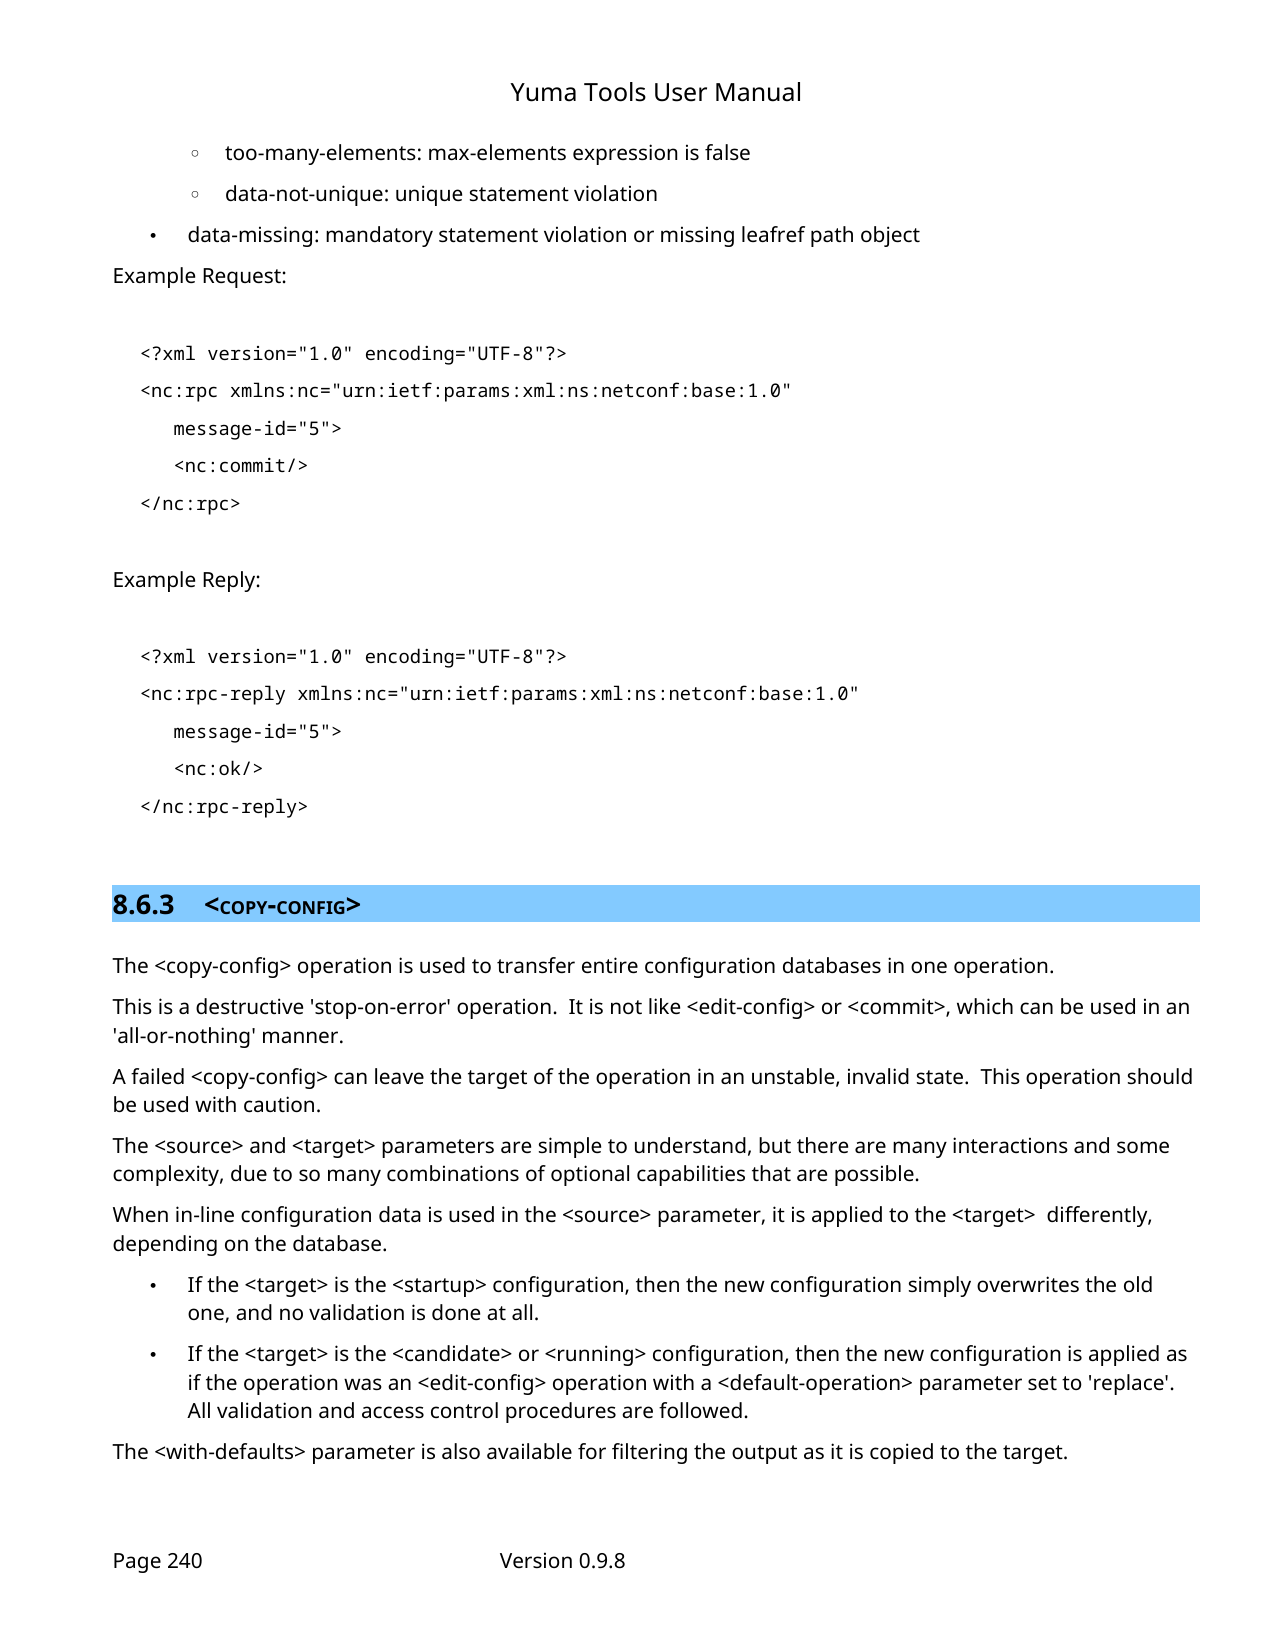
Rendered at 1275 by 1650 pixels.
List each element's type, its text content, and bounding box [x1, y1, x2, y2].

list data-missing: mandatory statement violation or missing leafref path object [150, 220, 1200, 249]
text <?xml version="1.0" encoding="UTF-8"?> [139, 340, 1200, 365]
text The <with-defaults> parameter is also available for filtering the output as it is copied to the target. [112, 1437, 1200, 1466]
text message-id="5"> [139, 718, 1200, 744]
text </nc:rpc-reply> [139, 793, 1200, 819]
text The <source> and <target> parameters are simple to understand, but there are many interactions and some complexity, due to so many combinations of optional capabilities that are possible. [112, 1131, 1200, 1188]
text A failed <copy-config> can leave the target of the operation in an unstable, invalid state. This operation should be used with caution. [112, 1062, 1200, 1119]
text <?xml version="1.0" encoding="UTF-8"?> [139, 643, 1200, 669]
text When in-line configuration data is used in the <source> parameter, it is applied to the <target> differently, depending on the database. [112, 1201, 1200, 1257]
text </nc:rpc> [139, 490, 1200, 515]
list too-many-elements: max-elements expression is false [187, 138, 1200, 167]
subtitle <copy-config> [112, 885, 1200, 922]
text <nc:rpc xmlns:nc="urn:ietf:params:xml:ns:netconf:base:1.0" [139, 377, 1200, 403]
text Example Request: [112, 261, 1200, 290]
list If the <target> is the <candidate> or <running> configuration, then the new configuration is applied as if the operation was an <edit-config> operation with a <default-operation> parameter set to 'replace'. All validation and access control procedures are followed. [150, 1339, 1200, 1424]
text message-id="5"> [139, 415, 1200, 440]
text Example Reply: [112, 565, 1200, 593]
text <nc:rpc-reply xmlns:nc="urn:ietf:params:xml:ns:netconf:base:1.0" [139, 681, 1200, 706]
list data-not-unique: unique statement violation [187, 179, 1200, 208]
list If the <target> is the <startup> configuration, then the new configuration simply overwrites the old one, and no validation is done at all. [150, 1270, 1200, 1327]
text <nc:ok/> [139, 756, 1200, 781]
text The <copy-config> operation is used to transfer entire configuration databases in one operation. [112, 951, 1200, 980]
text <nc:commit/> [139, 452, 1200, 478]
text This is a destructive 'stop-on-error' operation. It is not like <edit-config> or <commit>, which can be used in an 'all-or-nothing' manner. [112, 992, 1200, 1049]
